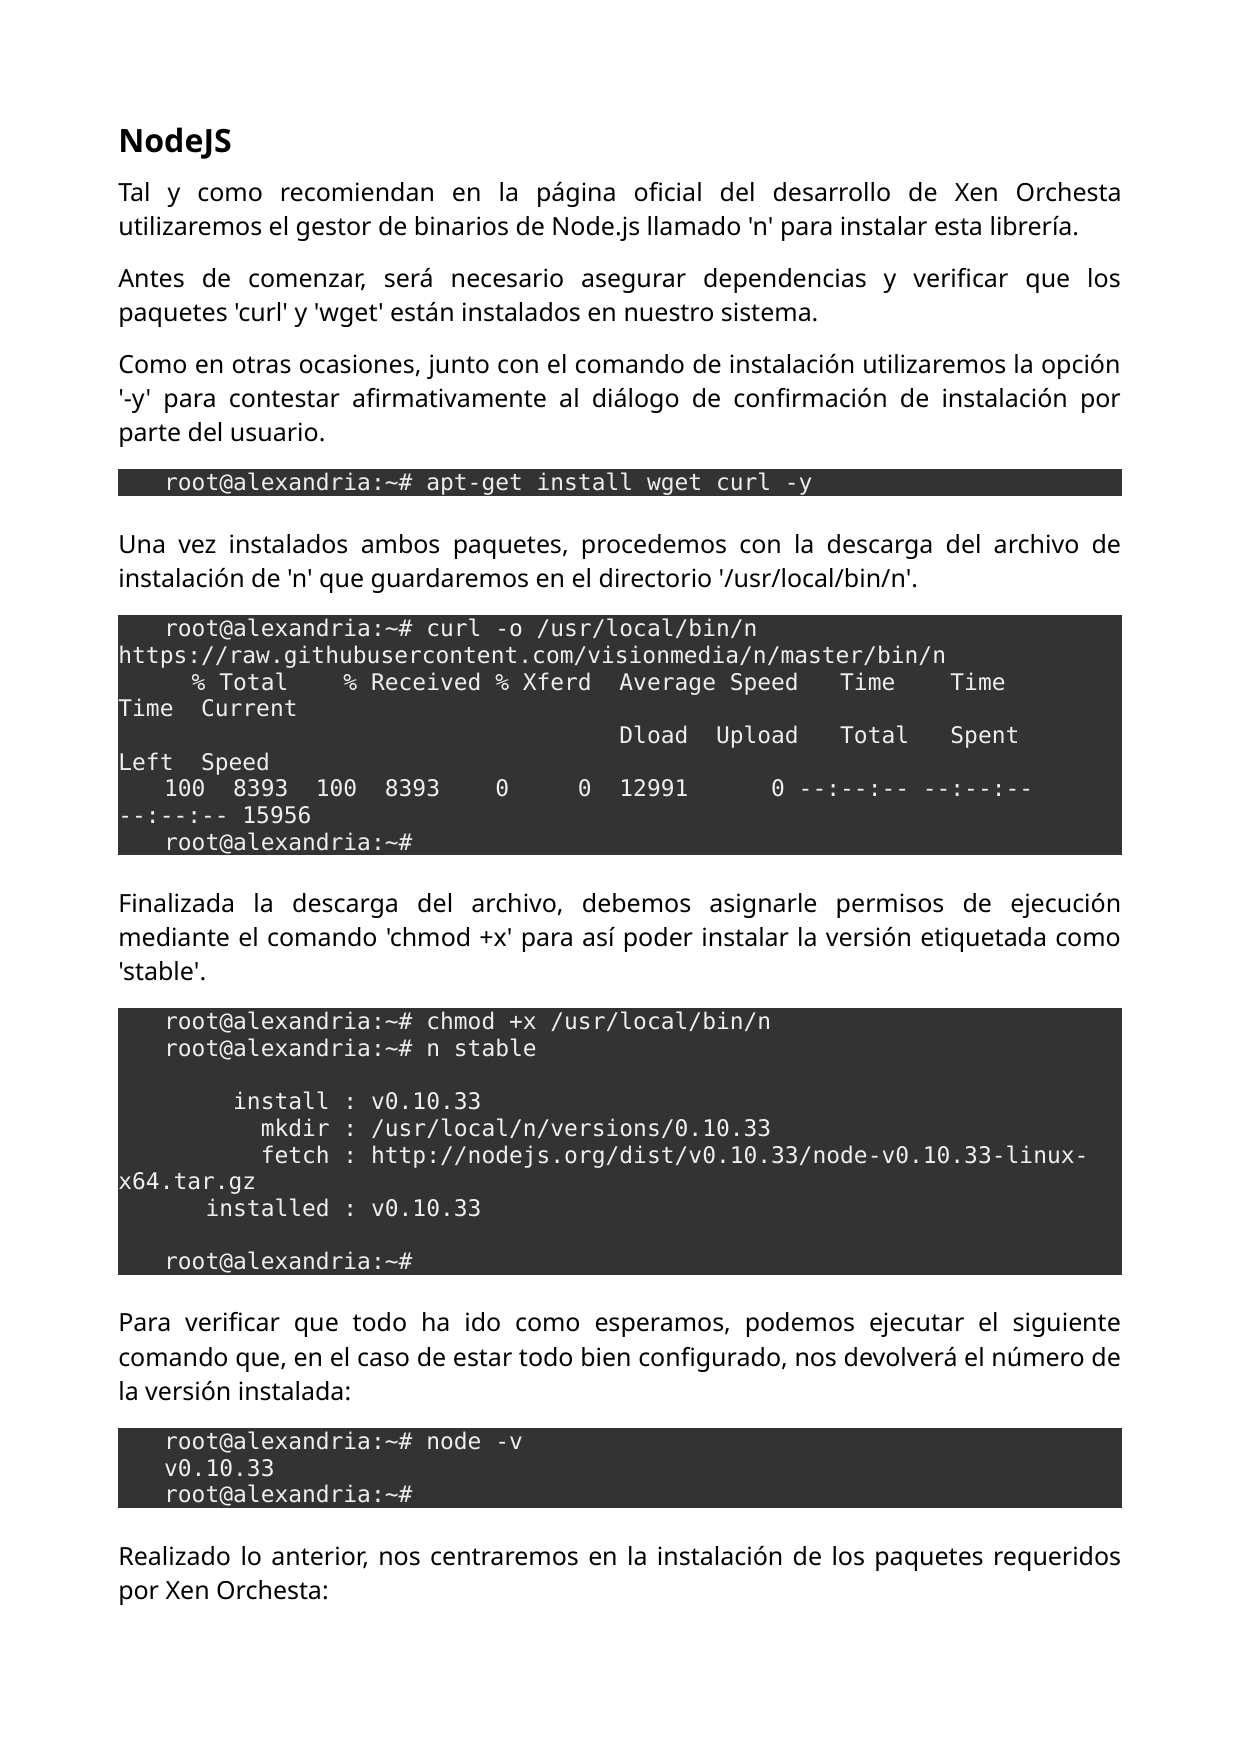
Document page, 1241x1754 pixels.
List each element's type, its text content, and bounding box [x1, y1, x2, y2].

subtitle NodeJS [118, 118, 1122, 162]
text root@alexandria:~# curl -o /usr/local/bin/n https://raw.githubusercontent.com/visionmedia/n/master/bin/n [118, 615, 1122, 669]
text root@alexandria:~# [118, 829, 1122, 855]
text Realizado lo anterior, nos centraremos en la instalación de los paquetes requeridos por Xen Orchesta: [118, 1538, 1122, 1606]
text fetch : http://nodejs.org/dist/v0.10.33/node-v0.10.33-linux-x64.tar.gz [118, 1142, 1122, 1195]
text root@alexandria:~# [118, 1248, 1122, 1275]
text root@alexandria:~# [118, 1482, 1122, 1508]
text Dload Upload Total Spent Left Speed [118, 722, 1122, 775]
text root@alexandria:~# node -v [118, 1428, 1122, 1455]
text root@alexandria:~# apt-get install wget curl -y [118, 469, 1122, 496]
text v0.10.33 [118, 1455, 1122, 1482]
text install : v0.10.33 [118, 1088, 1122, 1115]
text Antes de comenzar, será necesario asegurar dependencias y verificar que los paquetes 'curl' y 'wget' están instalados en nuestro sistema. [118, 260, 1122, 328]
text % Total % Received % Xferd Average Speed Time Time Time Current [118, 669, 1122, 722]
text Para verificar que todo ha ido como esperamos, podemos ejecutar el siguiente comando que, en el caso de estar todo bien configurado, nos devolverá el número de la versión instalada: [118, 1305, 1122, 1407]
text Una vez instalados ambos paquetes, procedemos con la descarga del archivo de instalación de 'n' que guardaremos en el directorio '/usr/local/bin/n'. [118, 526, 1122, 594]
text root@alexandria:~# chmod +x /usr/local/bin/n [118, 1008, 1122, 1035]
text Tal y como recomiendan en la página oficial del desarrollo de Xen Orchesta utilizaremos el gestor de binarios de Node.js llamado 'n' para instalar esta librería. [118, 174, 1122, 242]
text Finalizada la descarga del archivo, debemos asignarle permisos de ejecución mediante el comando 'chmod +x' para así poder instalar la versión etiquetada como 'stable'. [118, 885, 1122, 987]
text 100 8393 100 8393 0 0 12991 0 --:--:-- --:--:-- --:--:-- 15956 [118, 775, 1122, 829]
text root@alexandria:~# n stable [118, 1035, 1122, 1062]
text mkdir : /usr/local/n/versions/0.10.33 [118, 1115, 1122, 1142]
text Como en otras ocasiones, junto con el comando de instalación utilizaremos la opción '-y' para contestar afirmativamente al diálogo de confirmación de instalación por parte del usuario. [118, 346, 1122, 449]
text installed : v0.10.33 [118, 1195, 1122, 1222]
